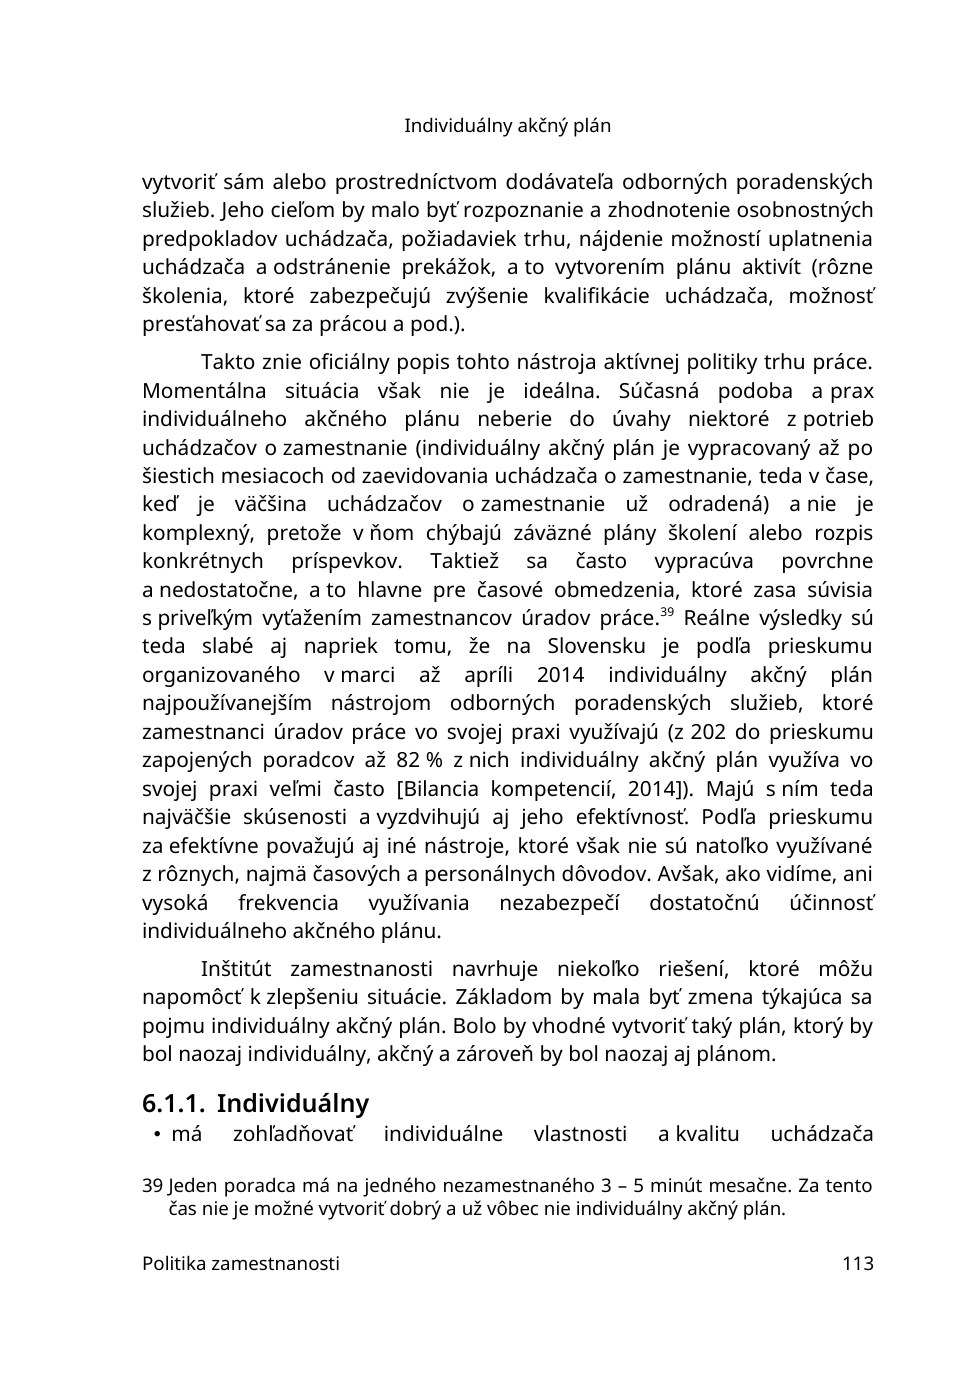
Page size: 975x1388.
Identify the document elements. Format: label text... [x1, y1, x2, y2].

text Jeden poradca má na jedného nezamestnaného 3 – 5 minút mesačne. Za tento čas nie je možné vytvoriť dobrý a už vôbec nie individuálny akčný plán. [142, 1172, 874, 1221]
list má zohľadňovať individuálne vlastnosti a kvalitu uchádzača [153, 1119, 874, 1148]
subtitle Individuálny [142, 1085, 874, 1119]
text Takto znie oficiálny popis tohto nástroja aktívnej politiky trhu práce. Momentálna situácia však nie je ideálna. Súčasná podoba a prax individuálneho akčného plánu neberie do úvahy niektoré z potrieb uchádzačov o zamestnanie (individuálny akčný plán je vypracovaný až po šiestich mesiacoch od zaevidovania uchádzača o zamestnanie, teda v čase, keď je väčšina uchádzačov o zamestnanie už odradená) a nie je komplexný, pretože v ňom chýbajú záväzné plány školení alebo rozpis konkrétnych príspevkov. Taktiež sa často vypracúva povrchne a nedostatočne, a to hlavne pre časové obmedzenia, ktoré zasa súvisia s priveľkým vyťažením zamestnancov úradov práce. Reálne výsledky sú teda slabé aj napriek tomu, že na Slovensku je podľa prieskumu organizovaného v marci až apríli 2014 individuálny akčný plán najpoužívanejším nástrojom odborných poradenských služieb, ktoré zamestnanci úradov práce vo svojej praxi využívajú (z 202 do prieskumu zapojených poradcov až 82 % z nich individuálny akčný plán využíva vo svojej praxi veľmi často [Bilancia kompetencií, 2014]). Majú s ním teda najväčšie skúsenosti a vyzdvihujú aj jeho efektívnosť. Podľa prieskumu za efektívne považujú aj iné nástroje, ktoré však nie sú natoľko využívané z rôznych, najmä časových a personálnych dôvodov. Avšak, ako vidíme, ani vysoká frekvencia využívania nezabezpečí dostatočnú účinnosť individuálneho akčného plánu. [142, 347, 874, 944]
text Inštitút zamestnanosti navrhuje niekoľko riešení, ktoré môžu napomôcť k zlepšeniu situácie. Základom by mala byť zmena týkajúca sa pojmu individuálny akčný plán. Bolo by vhodné vytvoriť taký plán, ktorý by bol naozaj individuálny, akčný a zároveň by bol naozaj aj plánom. [142, 954, 874, 1068]
text vytvoriť sám alebo prostredníctvom dodávateľa odborných poradenských služieb. Jeho cieľom by malo byť rozpoznanie a zhodnotenie osobnostných predpokladov uchádzača, požiadaviek trhu, nájdenie možností uplatnenia uchádzača a odstránenie prekážok, a to vytvorením plánu aktivít (rôzne školenia, ktoré zabezpečujú zvýšenie kvalifikácie uchádzača, možnosť presťahovať sa za prácou a pod.). [142, 167, 874, 338]
